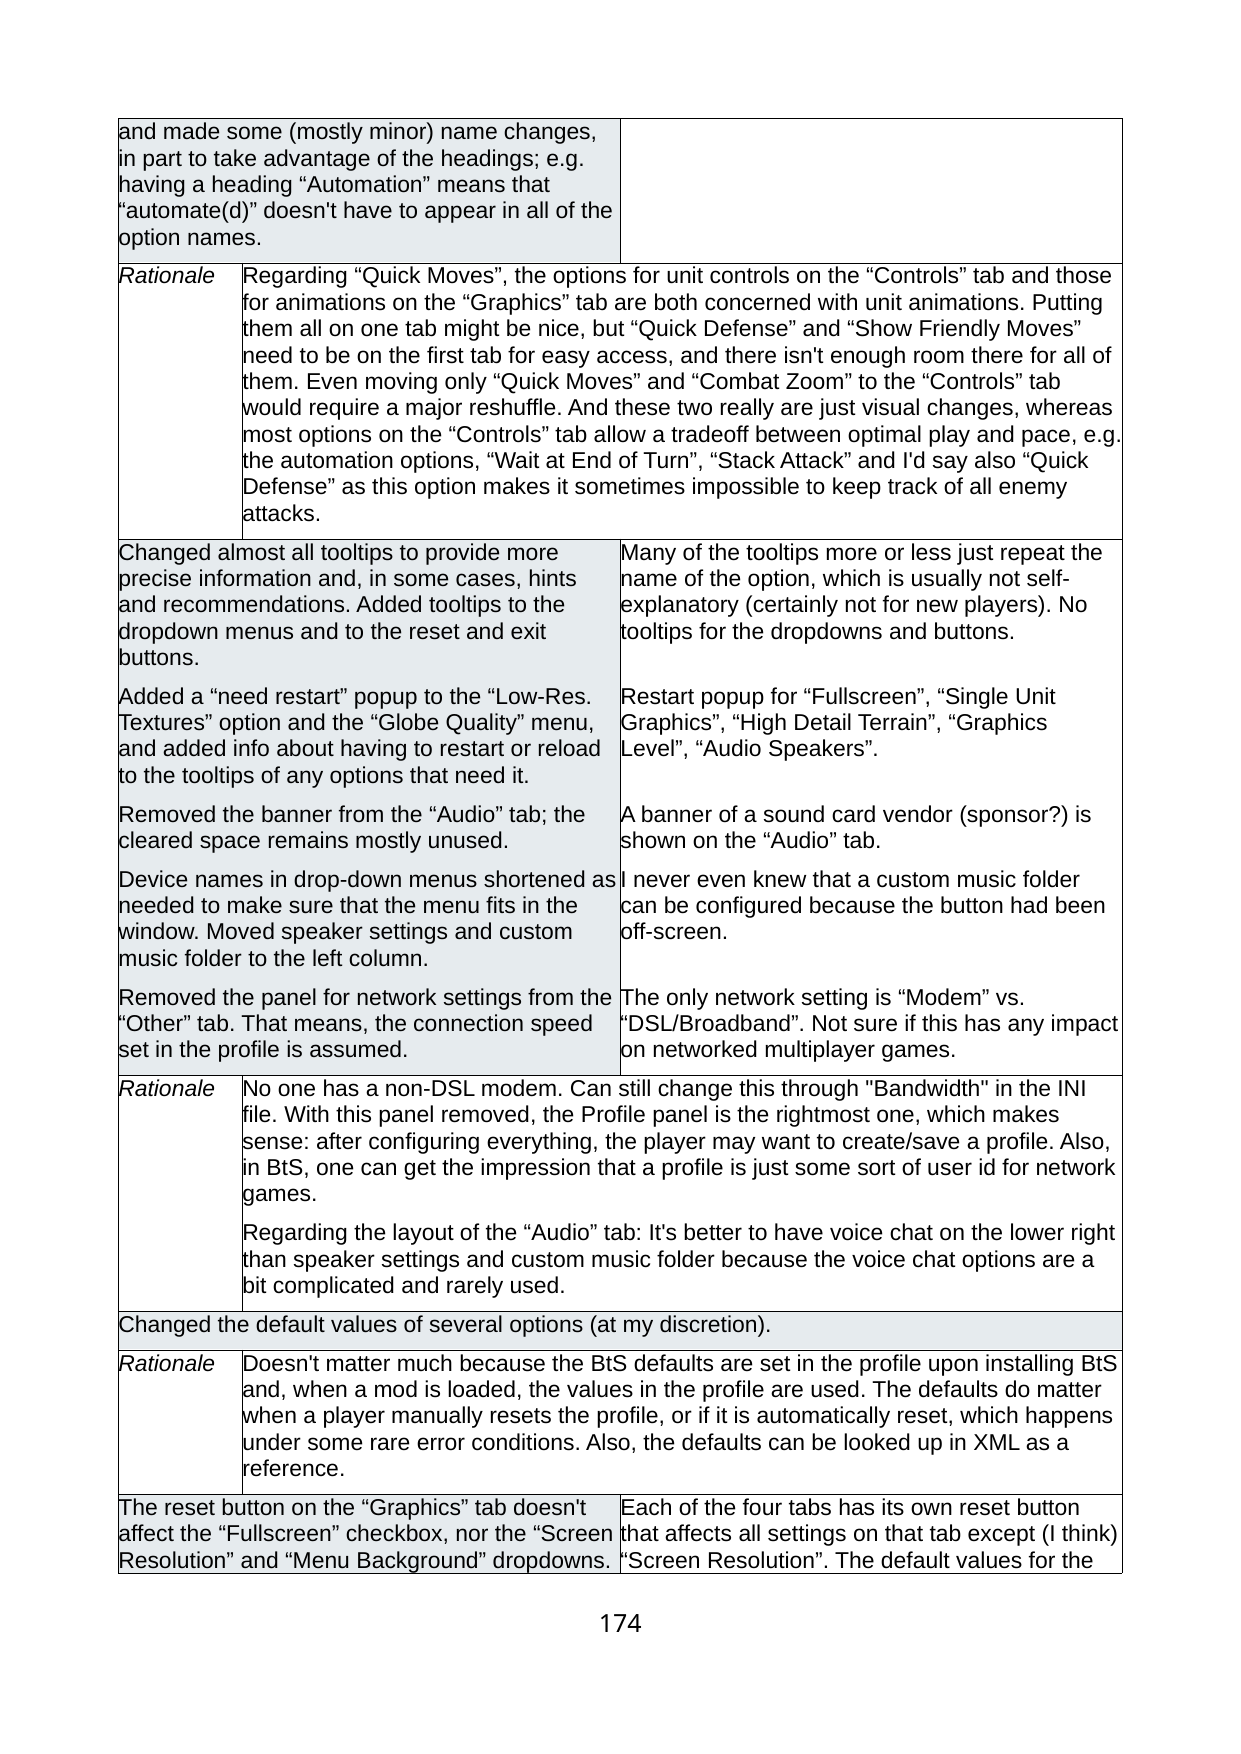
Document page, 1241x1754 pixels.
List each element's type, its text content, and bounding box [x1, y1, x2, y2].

table_cell Changed the default values of several options (at my discretion). [119, 1312, 1122, 1349]
table_cell Rationale [119, 1076, 242, 1311]
table_cell Rationale [119, 264, 242, 538]
table_cell Many of the tooltips more or less just repeat the name of the option, which is usually not self-explanatory (certainly not for new players). No tooltips for the dropdowns and buttons. Restart popup for “Fullscreen”, “Single Unit Graphics”, “High Detail Terrain”, “Graphics Level”, “Audio Speakers”. A banner of a sound card vendor (sponsor?) is shown on the “Audio” tab. I never even knew that a custom music folder can be configured because the button had been off-screen. The only network setting is “Modem” vs. “DSL/Broadband”. Not sure if this has any impact on networked multiplayer games. [621, 540, 1122, 1075]
table_cell Regarding “Quick Moves”, the options for unit controls on the “Controls” tab and those for animations on the “Graphics” tab are both concerned with unit animations. Putting them all on one tab might be nice, but “Quick Defense” and “Show Friendly Moves” need to be on the first tab for easy access, and there isn't enough room there for all of them. Even moving only “Quick Moves” and “Combat Zoom” to the “Controls” tab would require a major reshuffle. And these two really are just visual changes, whereas most options on the “Controls” tab allow a tradeoff between optimal play and pace, e.g. the automation options, “Wait at End of Turn”, “Stack Attack” and I'd say also “Quick Defense” as this option makes it sometimes impossible to keep track of all enemy attacks. [243, 264, 1122, 538]
table_cell Each of the four tabs has its own reset button that affects all settings on that tab except (I think) “Screen Resolution”. The default values for the [621, 1495, 1122, 1573]
table_cell Rationale [119, 1351, 242, 1494]
table_cell Doesn't matter much because the BtS defaults are set in the profile upon installing BtS and, when a mod is loaded, the values in the profile are used. The defaults do matter when a player manually resets the profile, or if it is automatically reset, which happens under some rare error conditions. Also, the defaults can be looked up in XML as a reference. [243, 1351, 1122, 1494]
table_cell [621, 119, 1122, 262]
table_cell No one has a non-DSL modem. Can still change this through "Bandwidth" in the INI file. With this panel removed, the Profile panel is the rightmost one, which makes sense: after configuring everything, the player may want to create/save a profile. Also, in BtS, one can get the impression that a profile is just some sort of user id for network games. Regarding the layout of the “Audio” tab: It's better to have voice chat on the lower right than speaker settings and custom music folder because the voice chat options are a bit complicated and rarely used. [243, 1076, 1122, 1311]
table_cell Changed almost all tooltips to provide more precise information and, in some cases, hints and recommendations. Added tooltips to the dropdown menus and to the reset and exit buttons. Added a “need restart” popup to the “Low-Res. Textures” option and the “Globe Quality” menu, and added info about having to restart or reload to the tooltips of any options that need it. Removed the banner from the “Audio” tab; the cleared space remains mostly unused. Device names in drop-down menus shortened as needed to make sure that the menu fits in the window. Moved speaker settings and custom music folder to the left column. Removed the panel for network settings from the “Other” tab. That means, the connection speed set in the profile is assumed. [119, 540, 620, 1075]
table_cell and made some (mostly minor) name changes, in part to take advantage of the headings; e.g. having a heading “Automation” means that “automate(d)” doesn't have to appear in all of the option names. [119, 119, 620, 262]
table_cell The reset button on the “Graphics” tab doesn't affect the “Fullscreen” checkbox, nor the “Screen Resolution” and “Menu Background” dropdowns. [119, 1495, 620, 1573]
